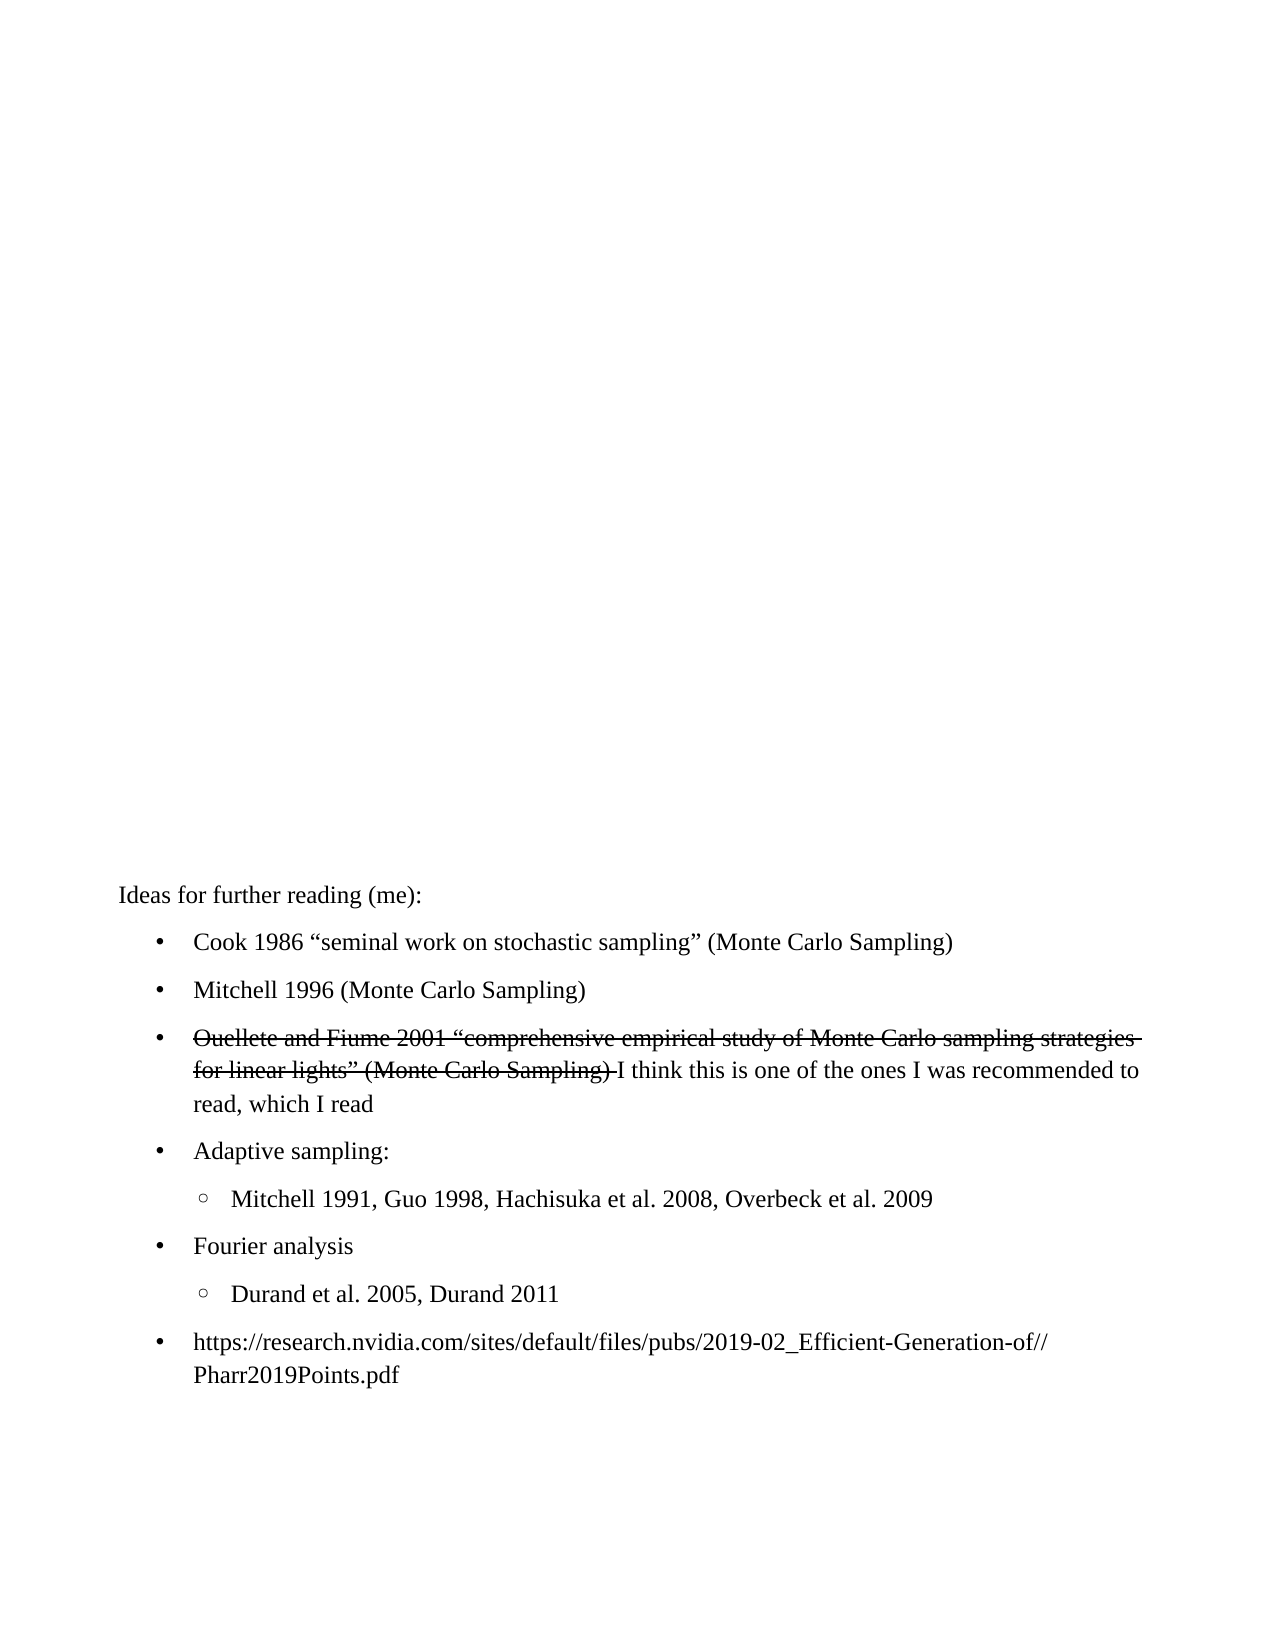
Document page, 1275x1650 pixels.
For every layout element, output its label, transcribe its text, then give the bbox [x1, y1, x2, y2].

list https://research.nvidia.com/sites/default/files/pubs/2019-02_Efficient-Generation-of//Pharr2019Points.pdf [156, 1327, 1157, 1388]
list Ouellete and Fiume 2001 “comprehensive empirical study of Monte Carlo sampling strategies for linear lights” (Monte Carlo Sampling) I think this is one of the ones I was recommended to read, which I read [156, 1023, 1157, 1117]
list Adaptive sampling: [156, 1136, 1157, 1165]
list Mitchell 1996 (Monte Carlo Sampling) [156, 975, 1157, 1004]
list Durand et al. 2005, Durand 2011 [193, 1279, 1157, 1308]
list Fourier analysis [156, 1231, 1157, 1260]
text Ideas for further reading (me): [118, 880, 1157, 908]
list Mitchell 1991, Guo 1998, Hachisuka et al. 2008, Overbeck et al. 2009 [193, 1184, 1157, 1213]
list Cook 1986 “seminal work on stochastic sampling” (Monte Carlo Sampling) [156, 927, 1157, 956]
